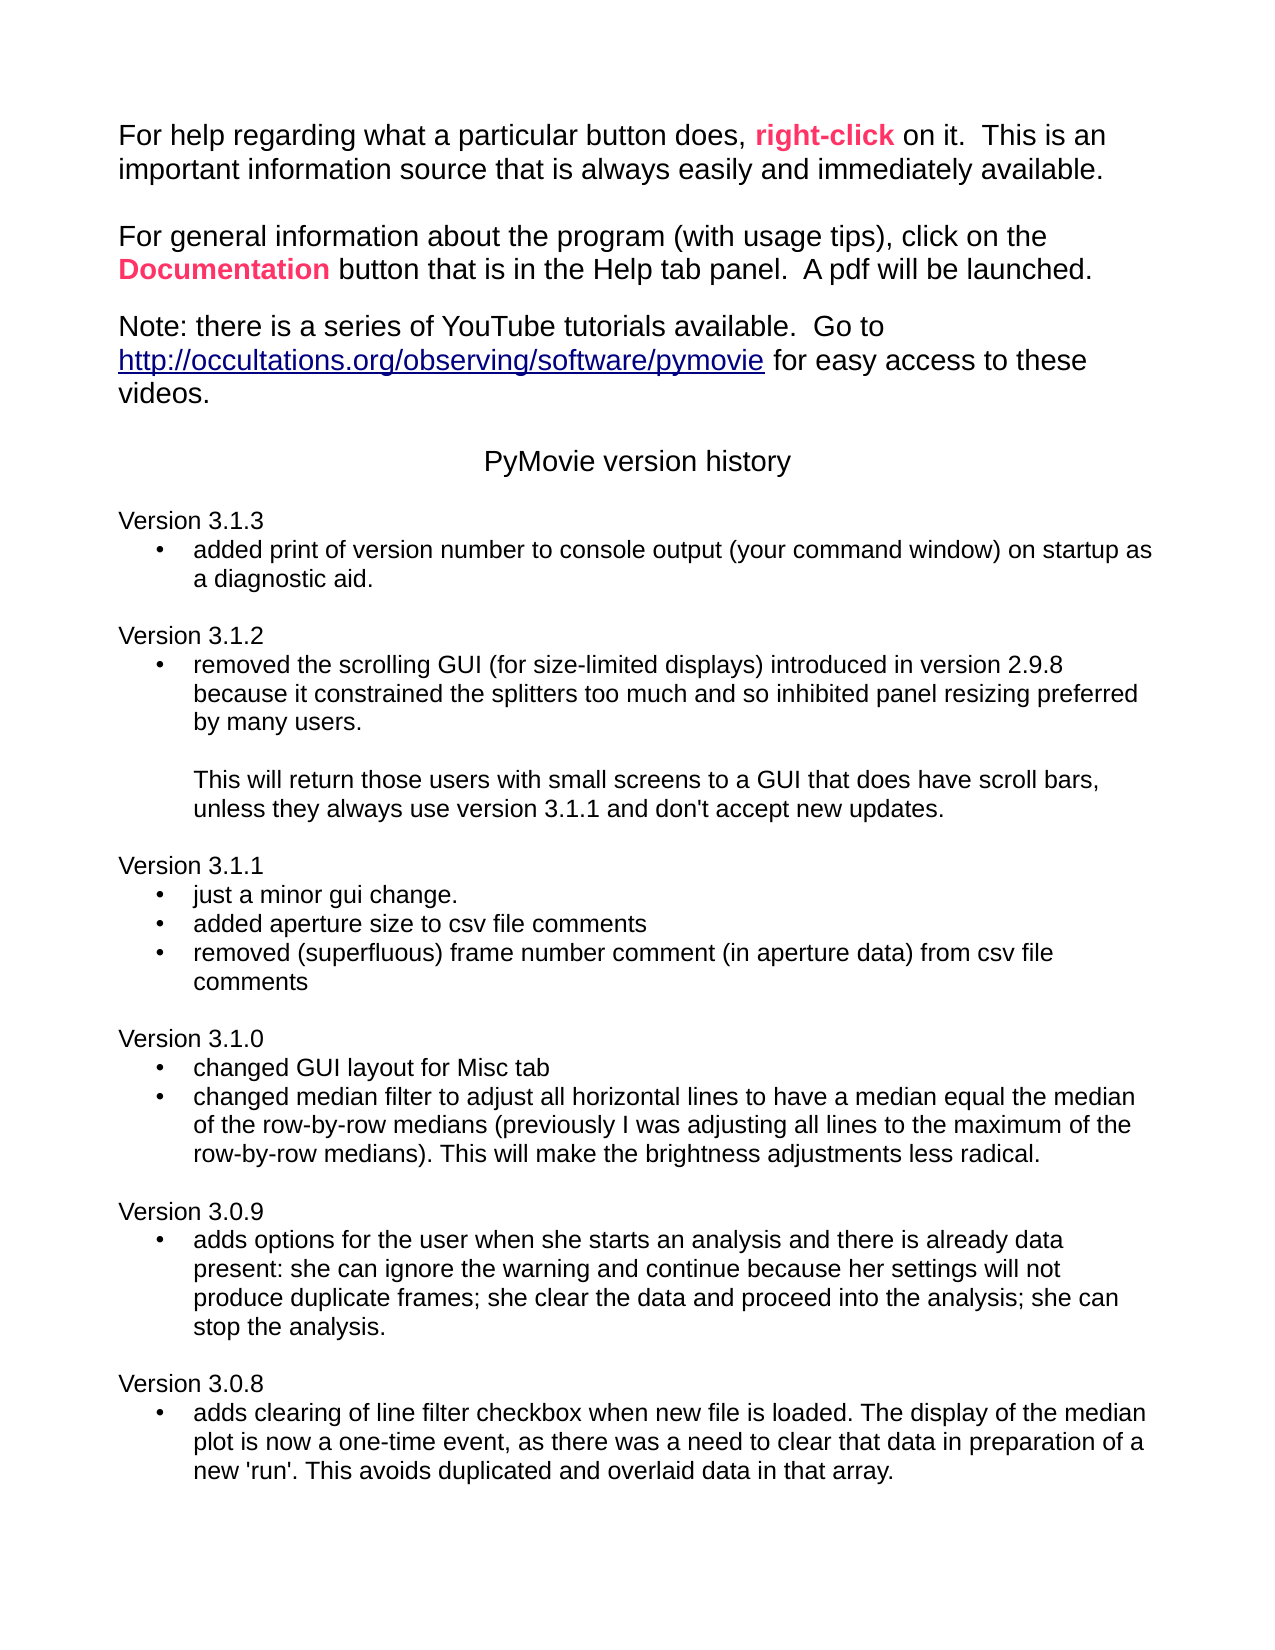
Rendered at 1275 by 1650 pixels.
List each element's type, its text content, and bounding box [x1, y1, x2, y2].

text Version 3.0.9 [118, 1197, 1157, 1225]
text For help regarding what a particular button does, right-click on it. This is an important information source that is always easily and immediately available. [118, 118, 1157, 185]
text Note: there is a series of YouTube tutorials available. Go to http://occultations.org/observing/software/pymovie for easy access to these videos. [118, 309, 1157, 410]
list removed (superfluous) frame number comment (in aperture data) from csv file comments [156, 938, 1157, 1024]
text Version 3.1.0 [118, 1024, 1157, 1053]
text Version 3.0.8 [118, 1369, 1157, 1398]
list changed GUI layout for Misc tab [156, 1053, 1157, 1082]
text Version 3.1.3 [118, 506, 1157, 535]
list just a minor gui change. [156, 880, 1157, 909]
list added print of version number to console output (your command window) on startup as a diagnostic aid. [156, 535, 1157, 621]
list added aperture size to csv file comments [156, 909, 1157, 938]
list removed the scrolling GUI (for size-limited displays) introduced in version 2.9.8 because it constrained the splitters too much and so inhibited panel resizing preferred by many users. This will return those users with small screens to a GUI that does have scroll bars, unless they always use version 3.1.1 and don't accept new updates. [156, 650, 1157, 851]
text For general information about the program (with usage tips), click on the Documentation button that is in the Help tab panel. A pdf will be launched. [118, 219, 1157, 286]
text Version 3.1.2 [118, 621, 1157, 650]
list adds options for the user when she starts an analysis and there is already data present: she can ignore the warning and continue because her settings will not produce duplicate frames; she clear the data and proceed into the analysis; she can stop the analysis. [156, 1225, 1157, 1369]
text PyMovie version history [118, 444, 1157, 477]
text Version 3.1.1 [118, 851, 1157, 880]
list adds clearing of line filter checkbox when new file is loaded. The display of the median plot is now a one-time event, as there was a need to clear that data in preparation of a new 'run'. This avoids duplicated and overlaid data in that array. [156, 1398, 1157, 1513]
list changed median filter to adjust all horizontal lines to have a median equal the median of the row-by-row medians (previously I was adjusting all lines to the maximum of the row-by-row medians). This will make the brightness adjustments less radical. [156, 1082, 1157, 1197]
